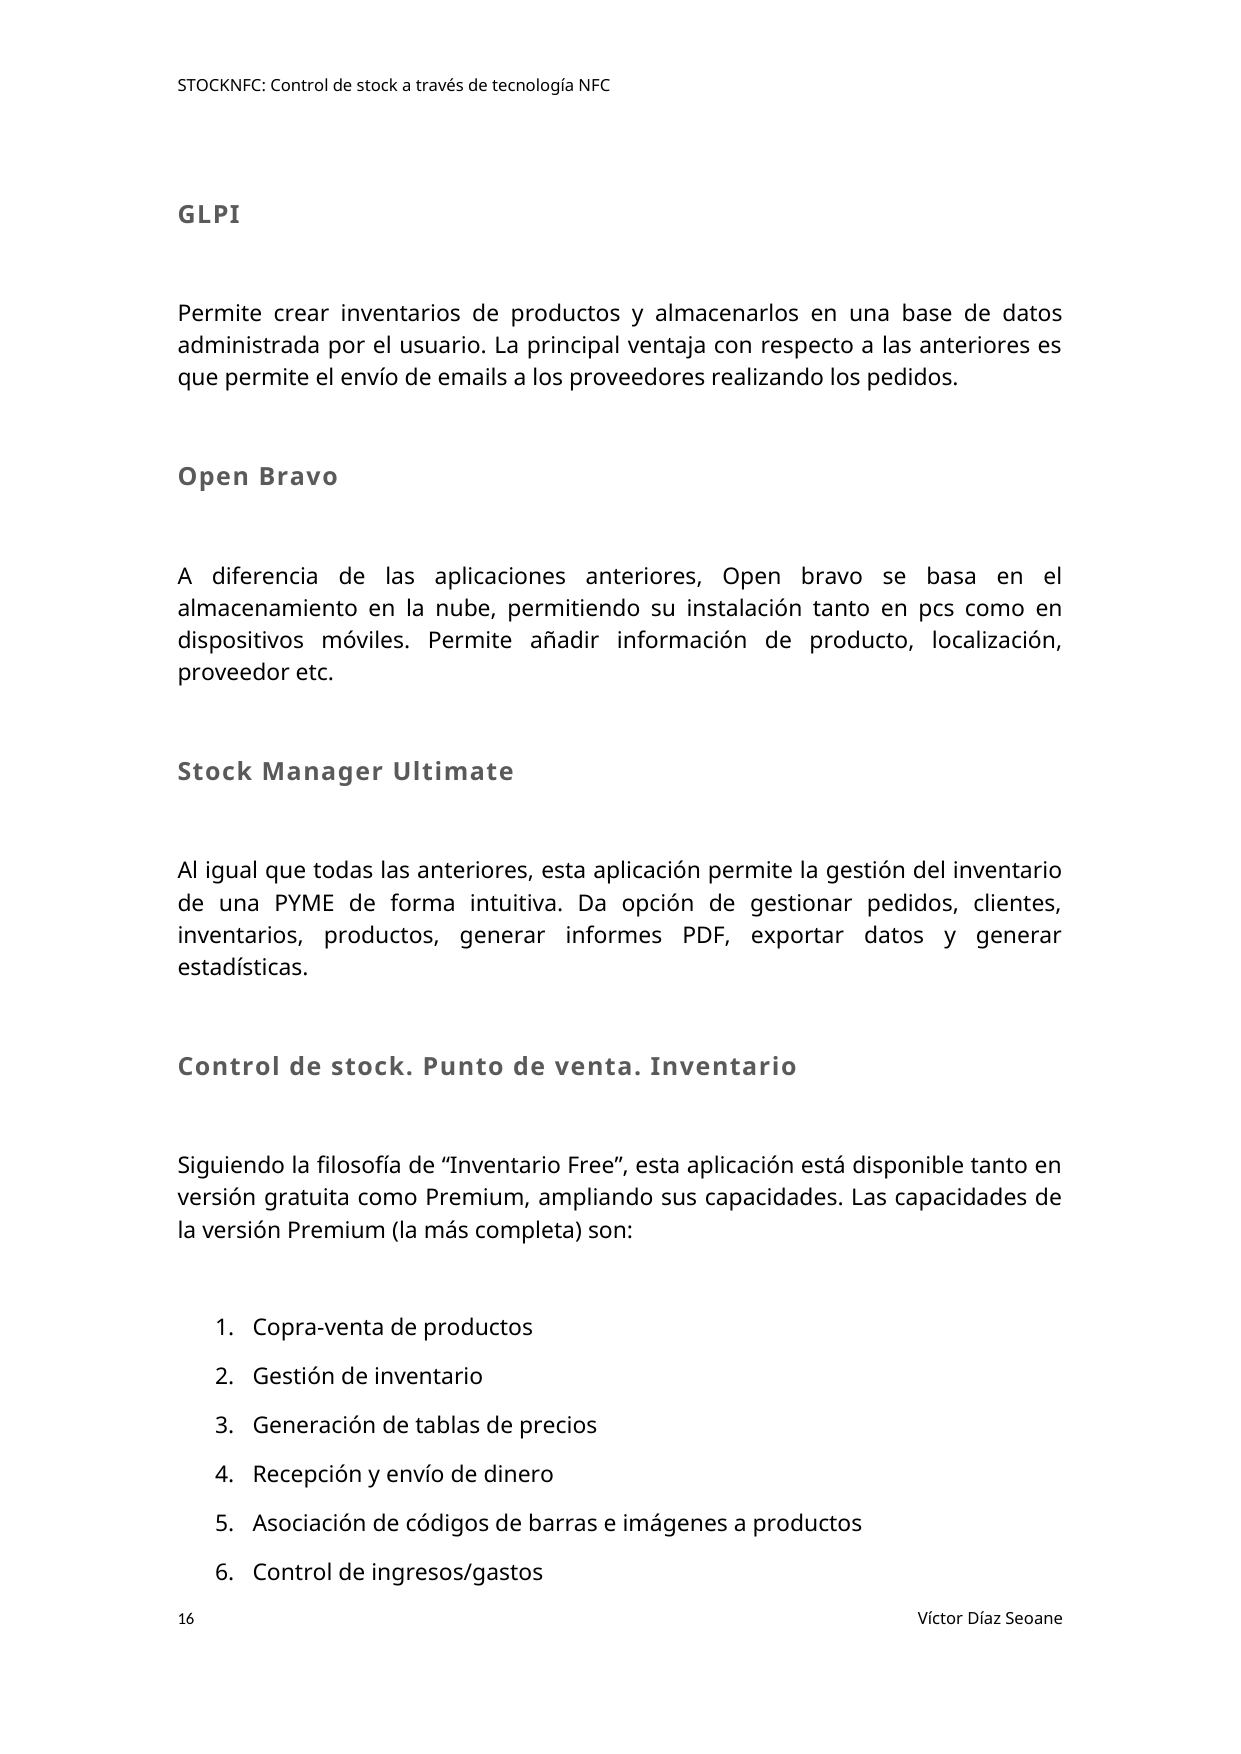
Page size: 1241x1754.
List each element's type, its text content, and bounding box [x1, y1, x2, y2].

list Control de ingresos/gastos [215, 1556, 1063, 1587]
list Asociación de códigos de barras e imágenes a productos [215, 1507, 1063, 1538]
list Copra-venta de productos [215, 1311, 1063, 1342]
text Permite crear inventarios de productos y almacenarlos en una base de datos administrada por el usuario. La principal ventaja con respecto a las anteriores es que permite el envío de emails a los proveedores realizando los pedidos. [177, 297, 1063, 393]
list Recepción y envío de dinero [215, 1458, 1063, 1489]
text Stock Manager Ultimate [177, 754, 1063, 788]
text Control de stock. Punto de venta. Inventario [177, 1049, 1063, 1083]
text Al igual que todas las anteriores, esta aplicación permite la gestión del inventario de una PYME de forma intuitiva. Da opción de gestionar pedidos, clientes, inventarios, productos, generar informes PDF, exportar datos y generar estadísticas. [177, 854, 1063, 982]
text Siguiendo la filosofía de “Inventario Free”, esta aplicación está disponible tanto en versión gratuita como Premium, ampliando sus capacidades. Las capacidades de la versión Premium (la más completa) son: [177, 1149, 1063, 1245]
list Generación de tablas de precios [215, 1409, 1063, 1440]
text A diferencia de las aplicaciones anteriores, Open bravo se basa en el almacenamiento en la nube, permitiendo su instalación tanto en pcs como en dispositivos móviles. Permite añadir información de producto, localización, proveedor etc. [177, 559, 1063, 687]
text Open Bravo [177, 459, 1063, 493]
list Gestión de inventario [215, 1360, 1063, 1391]
text GLPI [177, 196, 1063, 231]
